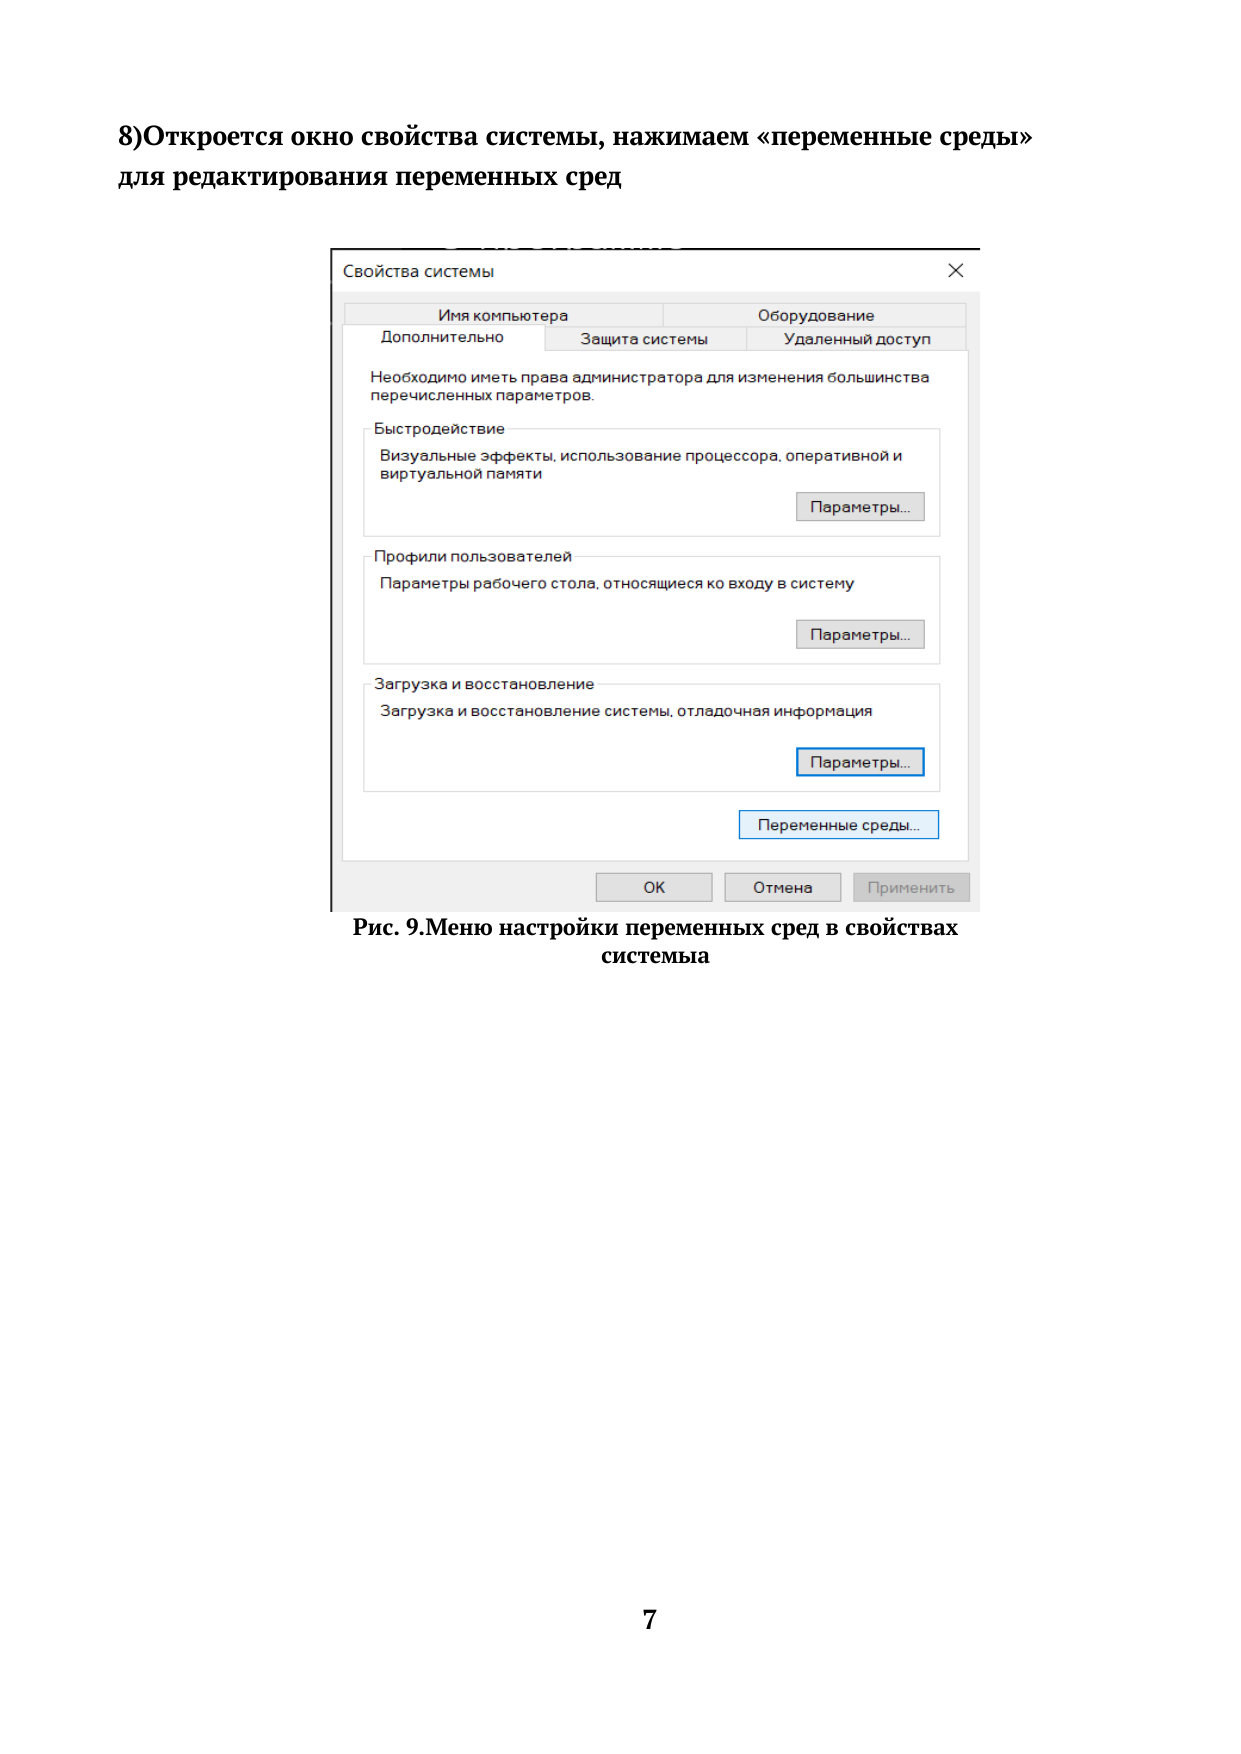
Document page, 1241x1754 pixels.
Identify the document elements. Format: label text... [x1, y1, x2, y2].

picture [330, 248, 981, 912]
text 8)Откроется окно свойства системы, нажимаем «переменные среды» [118, 118, 1181, 152]
text для редактирования переменных сред [118, 158, 1181, 192]
text Рис. 9.Меню настройки переменных сред в свойствах системыa [330, 912, 980, 969]
